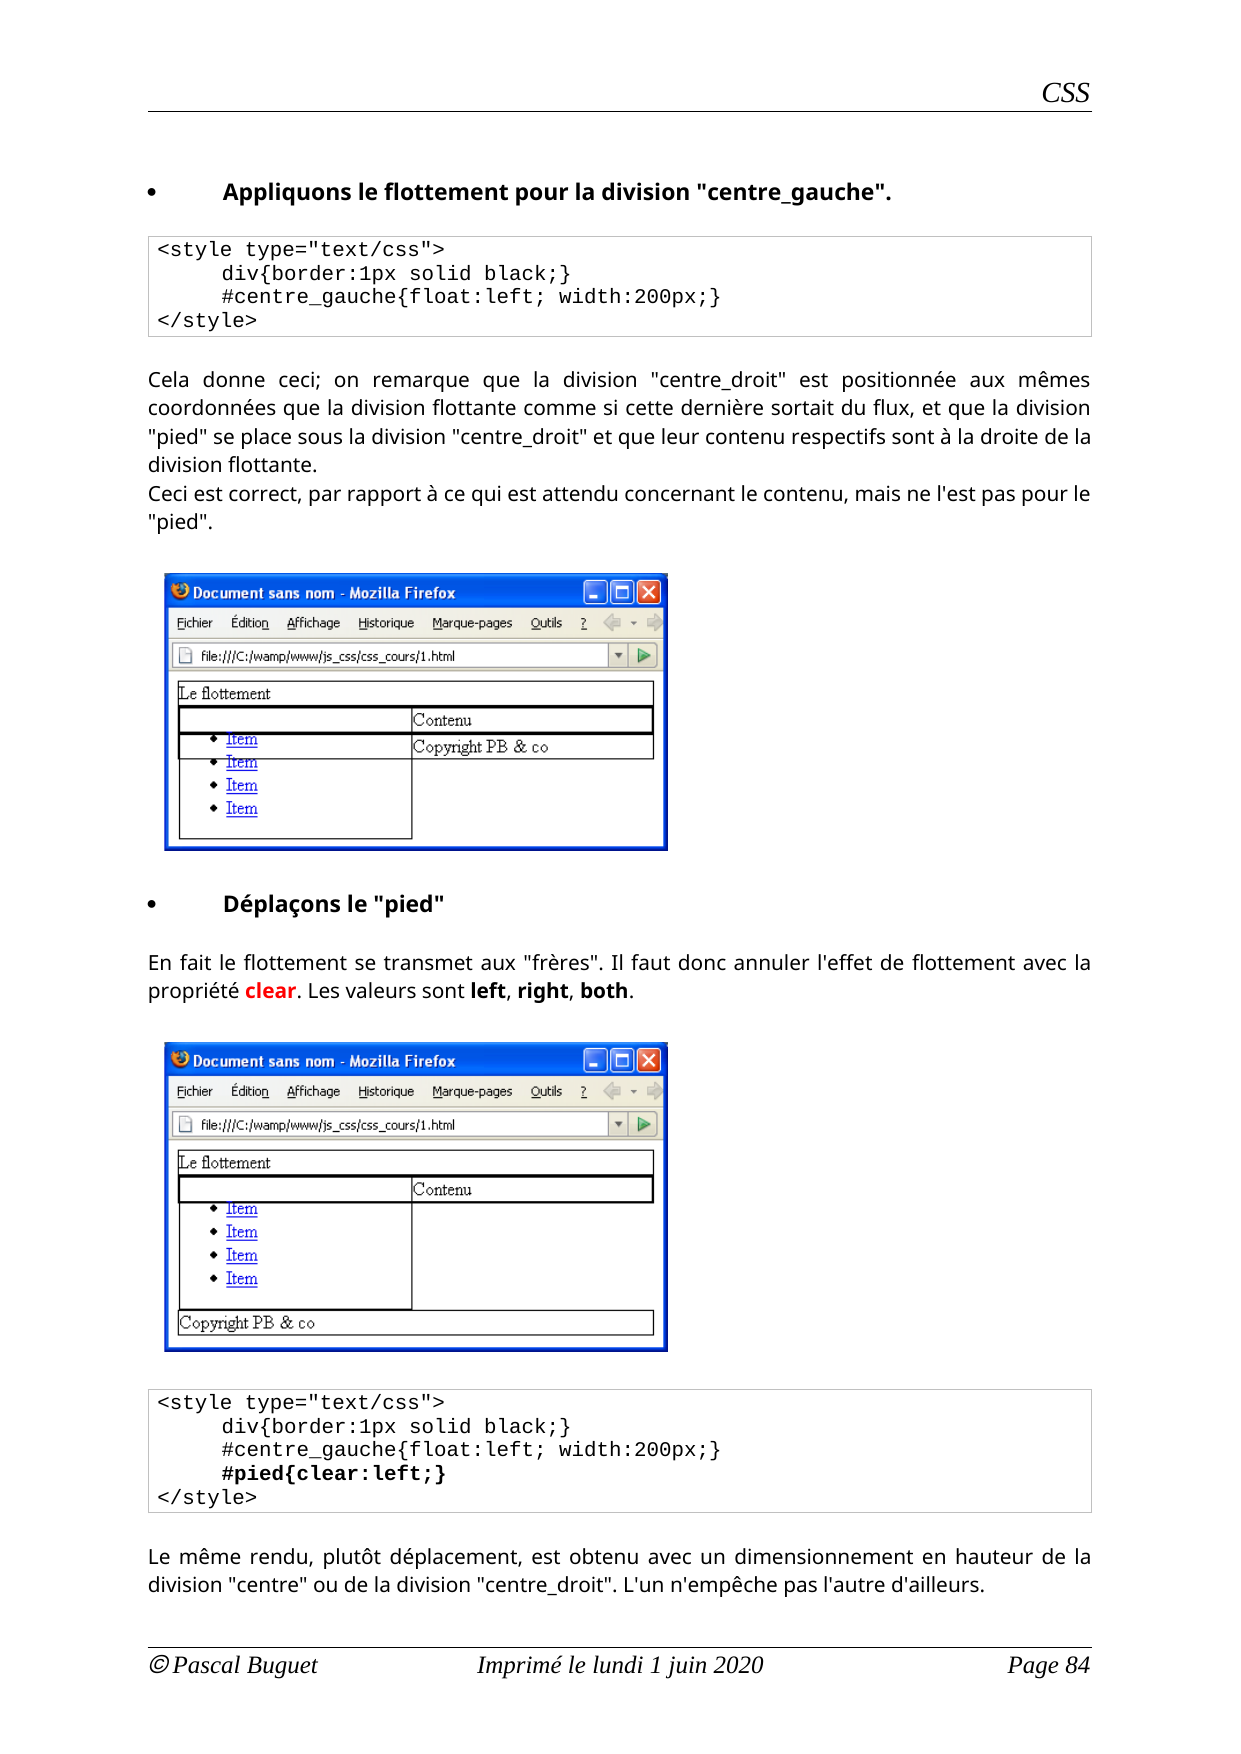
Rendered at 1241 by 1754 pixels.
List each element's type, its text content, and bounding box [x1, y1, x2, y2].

text <style type="text/css"> [149, 1390, 1091, 1413]
picture [164, 573, 668, 851]
text </style> [149, 307, 1091, 336]
text div{border:1px solid black;} [149, 259, 1091, 283]
text Ceci est correct, par rapport à ce qui est attendu concernant le contenu, mais ne l'est pas pour le "pied". [148, 479, 1092, 536]
text En fait le flottement se transmet aux "frères". Il faut donc annuler l'effet de flottement avec la propriété clear. Les valeurs sont left, right, both. [148, 948, 1092, 1004]
text Cela donne ceci; on remarque que la division "centre_droit" est positionnée aux mêmes coordonnées que la division flottante comme si cette dernière sortait du flux, et que la division "pied" se place sous la division "centre_droit" et que leur contenu respectifs sont à la droite de la division flottante. [148, 365, 1092, 479]
text #pied{clear:left;} [149, 1460, 1091, 1483]
text </style> [149, 1483, 1091, 1512]
text #centre_gauche{float:left; width:200px;} [149, 283, 1091, 307]
list Appliquons le flottement pour la division "centre_gauche". [148, 176, 1092, 207]
text Le même rendu, plutôt déplacement, est obtenu avec un dimensionnement en hauteur de la division "centre" ou de la division "centre_droit". L'un n'empêche pas l'autre d'ailleurs. [148, 1542, 1092, 1599]
text div{border:1px solid black;} [149, 1413, 1091, 1436]
picture [164, 1042, 668, 1352]
text #centre_gauche{float:left; width:200px;} [149, 1436, 1091, 1460]
text <style type="text/css"> [149, 237, 1091, 259]
list Déplaçons le "pied" [148, 888, 1092, 919]
